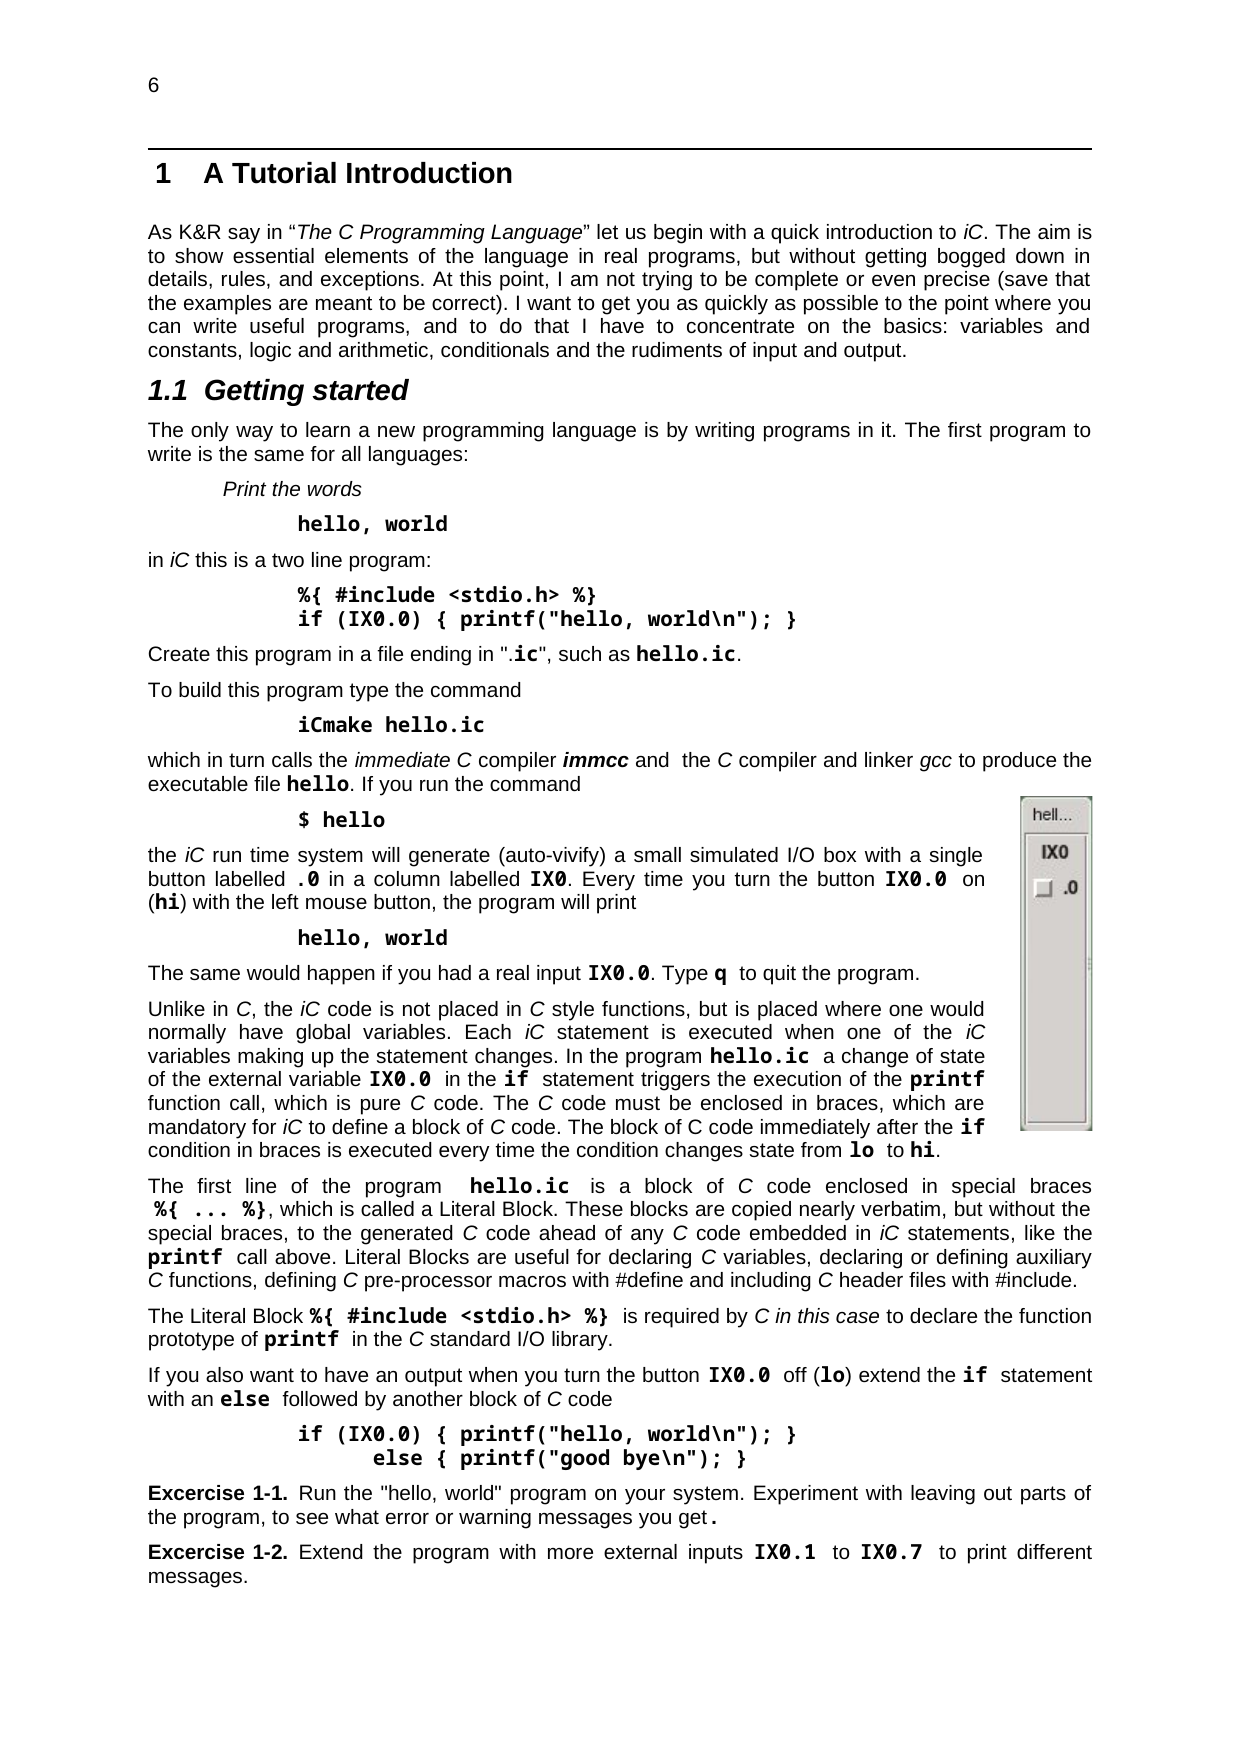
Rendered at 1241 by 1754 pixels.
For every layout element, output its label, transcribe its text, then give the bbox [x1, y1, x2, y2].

text if (IX0.0) { printf("hello, world\n"); } else { printf("good bye\n"); } [298, 1422, 1092, 1470]
text Excercise 1-2. Extend the program with more external inputs IX0.1 to IX0.7 to print different messages. [148, 1541, 1092, 1588]
text Print the words [223, 477, 1092, 501]
text the iC run time system will generate (auto-vivify) a small simulated I/O box with a single button labelled .0 in a column labelled IX0. Every time you turn the button IX0.0 on (hi) with the left mouse button, the program will print [148, 843, 997, 914]
text If you also want to have an output when you turn the button IX0.0 off (lo) extend the if statement with an else followed by another block of C code [148, 1363, 1092, 1411]
text The Literal Block %{ #include <stdio.h> %} is required by C in this case to declare the function prototype of printf in the C standard I/O library. [148, 1304, 1092, 1352]
text hello, world [298, 926, 997, 950]
text The same would happen if you had a real input IX0.0. Type q to quit the program. [148, 962, 997, 985]
text $ hello [298, 1131, 1115, 1160]
text iCmake hello.ic [298, 714, 1092, 737]
text in iC this is a two line program: [148, 548, 1092, 572]
text To build this program type the command [148, 678, 1092, 702]
subtitle Getting started [148, 374, 1092, 407]
text The only way to learn a new programming language is by writing programs in it. The first program to write is the same for all languages: [148, 418, 1092, 466]
text Create this program in a file ending in ".ic", such as hello.ic. [148, 643, 1092, 666]
text As K&R say in “The C Programming Language” let us begin with a quick introduction to iC. The aim is to show essential elements of the language in real programs, but without getting bogged down in details, rules, and exceptions. At this point, I am not trying to be complete or even precise (save that the examples are meant to be correct). I want to get you as quickly as possible to the point where you can write useful programs, and to do that I have to concentrate on the basics: variables and constants, logic and arithmetic, conditionals and the rudiments of input and output. [148, 221, 1092, 362]
text Excercise 1-1. Run the "hello, world" program on your system. Experiment with leaving out parts of the program, to see what error or warning messages you get. [148, 1482, 1092, 1529]
text Unlike in C, the iC code is not placed in C style functions, but is placed where one would normally have global variables. Each iC statement is executed when one of the iC variables making up the statement changes. In the program hello.ic a change of state of the external variable IX0.0 in the if statement triggers the execution of the printf function call, which is pure C code. The C code must be enclosed in braces, which are mandatory for iC to define a block of C code. The block of C code immediately after the if condition in braces is executed every time the condition changes state from lo to hi. [148, 997, 1092, 1163]
text The first line of the program hello.ic is a block of C code enclosed in special braces %{ ... %}, which is called a Literal Block. These blocks are copied nearly verbatim, but without the special braces, to the generated C code ahead of any C code embedded in iC statements, like the printf call above. Literal Blocks are useful for declaring C variables, declaring or defining auxiliary C functions, defining C pre-processor macros with #define and including C header files with #include. [148, 1174, 1092, 1293]
subtitle A Tutorial Introduction [148, 150, 1092, 197]
text hello, world [298, 513, 1092, 537]
text which in turn calls the immediate C compiler immcc and the C compiler and linker gcc to produce the executable file hello. If you run the command [148, 749, 1092, 796]
picture [1020, 796, 1093, 1131]
text %{ #include <stdio.h> %} if (IX0.0) { printf("hello, world\n"); } [298, 584, 1092, 631]
